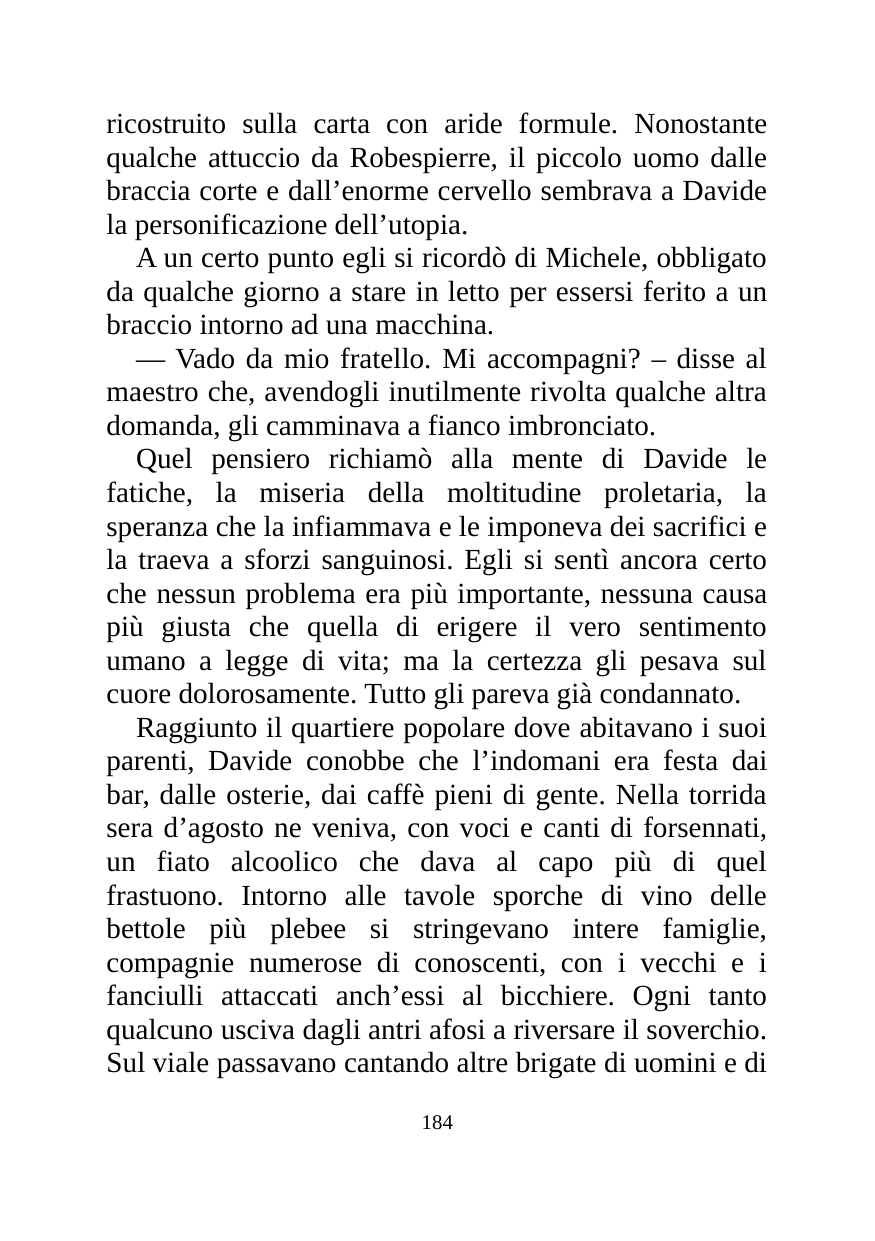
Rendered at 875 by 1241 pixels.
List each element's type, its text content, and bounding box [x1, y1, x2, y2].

text — Vado da mio fratello. Mi accompagni? – disse al maestro che, avendogli inutilmente rivolta qualche altra domanda, gli camminava a fianco imbronciato. [106, 341, 768, 442]
text A un certo punto egli si ricordò di Michele, obbligato da qualche giorno a stare in letto per essersi ferito a un braccio intorno ad una macchina. [106, 240, 768, 341]
text Raggiunto il quartiere popolare dove abitavano i suoi parenti, Davide conobbe che l’indomani era festa dai bar, dalle osterie, dai caffè pieni di gente. Nella torrida sera d’agosto ne veniva, con voci e canti di forsennati, un fiato alcoolico che dava al capo più di quel frastuono. Intorno alle tavole sporche di vino delle bettole più plebee si stringevano intere famiglie, compagnie numerose di conoscenti, con i vecchi e i fanciulli attaccati anch’essi al bicchiere. Ogni tanto qualcuno usciva dagli antri afosi a riversare il soverchio. Sul viale passavano cantando altre brigate di uomini e di [106, 710, 768, 1079]
text ricostruito sulla carta con aride formule. Nonostante qualche attuccio da Robespierre, il piccolo uomo dalle braccia corte e dall’enorme cervello sembrava a Davide la personificazione dell’utopia. [106, 106, 768, 240]
text Quel pensiero richiamò alla mente di Davide le fatiche, la miseria della moltitudine proletaria, la speranza che la infiammava e le imponeva dei sacrifici e la traeva a sforzi sanguinosi. Egli si sentì ancora certo che nessun problema era più importante, nessuna causa più giusta che quella di erigere il vero sentimento umano a legge di vita; ma la certezza gli pesava sul cuore dolorosamente. Tutto gli pareva già condannato. [106, 442, 768, 710]
